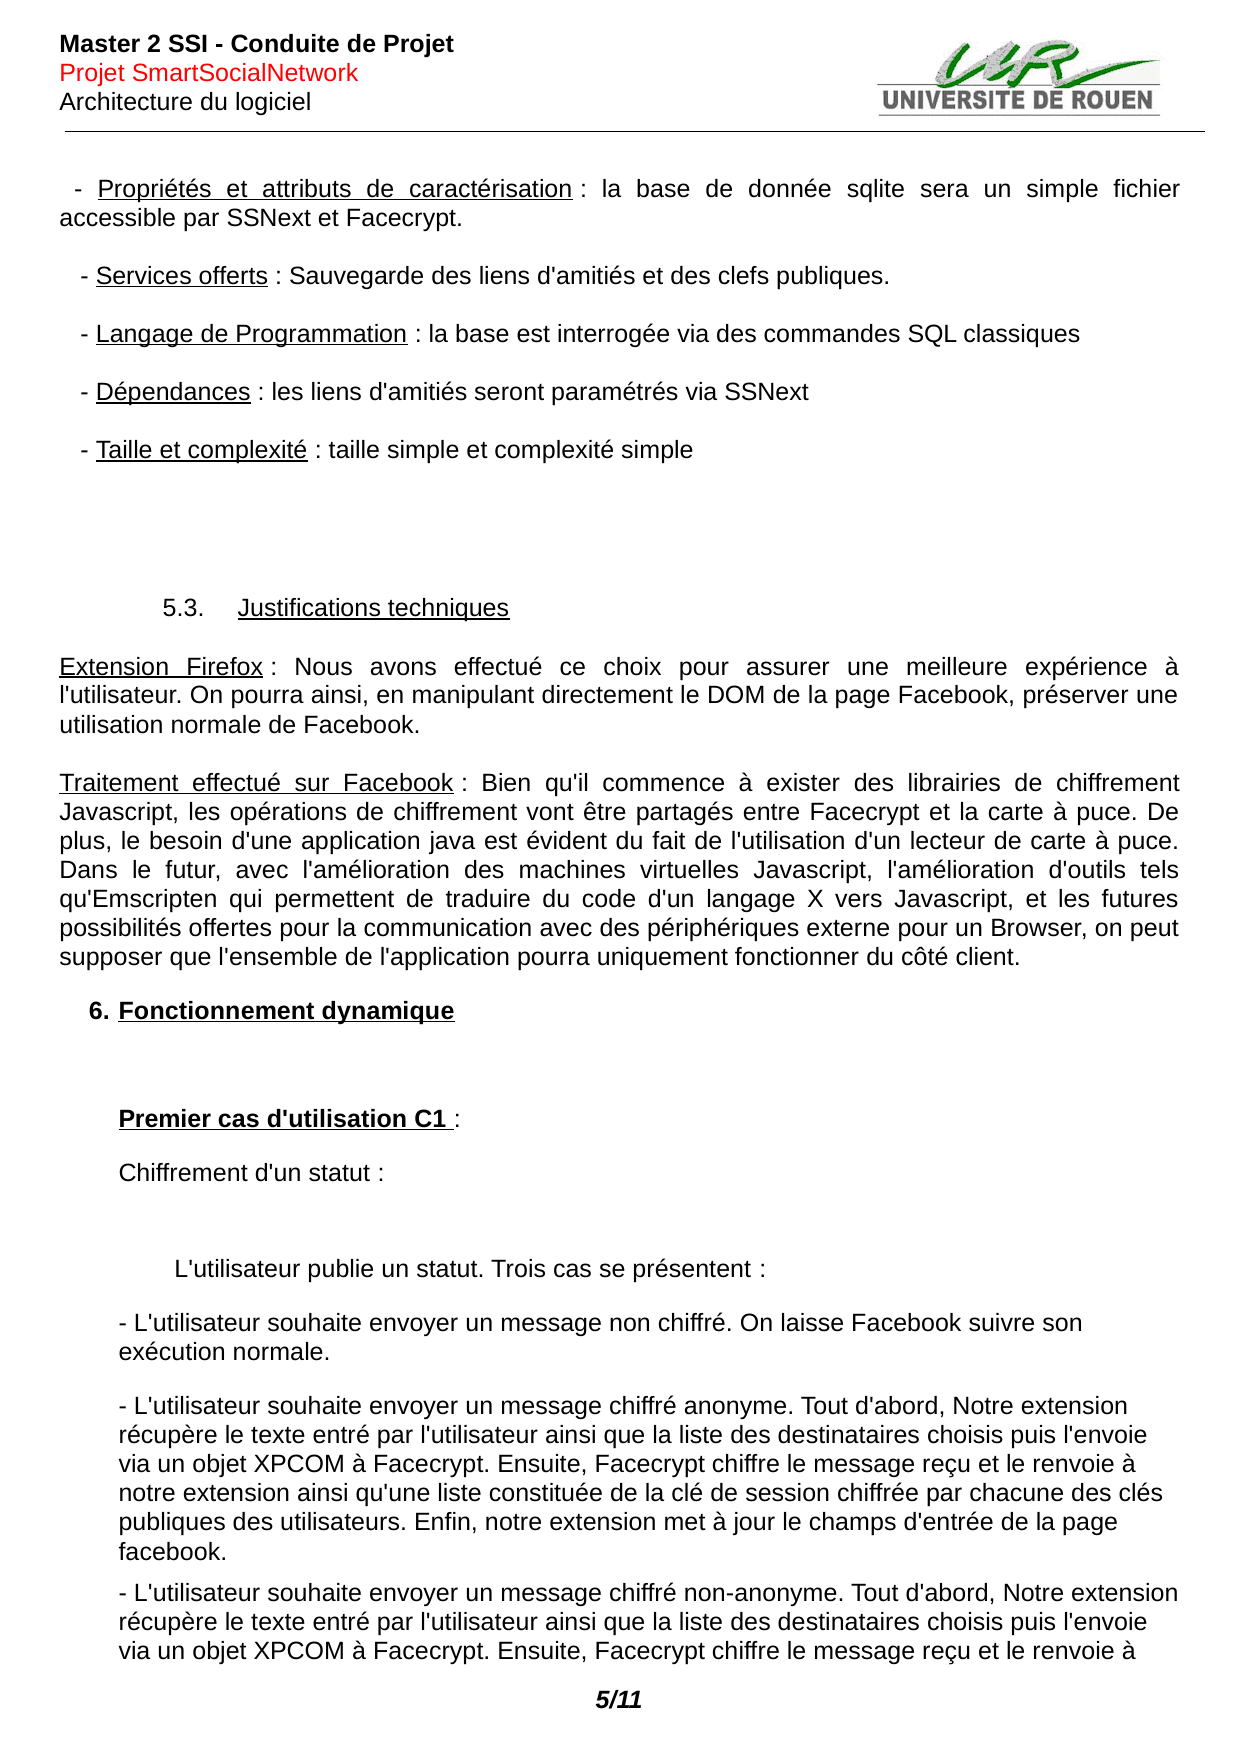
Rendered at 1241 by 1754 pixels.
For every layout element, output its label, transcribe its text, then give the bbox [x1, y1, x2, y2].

text - Propriétés et attributs de caractérisation : la base de donnée sqlite sera un simple fichier accessible par SSNext et Facecrypt. [59, 174, 1181, 232]
text Extension Firefox : Nous avons effectué ce choix pour assurer une meilleure expérience à l'utilisateur. On pourra ainsi, en manipulant directement le DOM de la page Facebook, préserver une utilisation normale de Facebook. [59, 651, 1181, 738]
subtitle Fonctionnement dynamique [89, 996, 1181, 1025]
subtitle Chiffrement d'un statut : [89, 1158, 1181, 1187]
subtitle - L'utilisateur souhaite envoyer un message chiffré anonyme. Tout d'abord, Notre extension récupère le texte entré par l'utilisateur ainsi que la liste des destinataires choisis puis l'envoie via un objet XPCOM à Facecrypt. Ensuite, Facecrypt chiffre le message reçu et le renvoie à notre extension ainsi qu'une liste constituée de la clé de session chiffrée par chacune des clés publiques des utilisateurs. Enfin, notre extension met à jour le champs d'entrée de la page facebook. [89, 1391, 1181, 1565]
picture [872, 32, 1170, 118]
subtitle - L'utilisateur souhaite envoyer un message non chiffré. On laisse Facebook suivre son exécution normale. [89, 1308, 1181, 1366]
subtitle Premier cas d'utilisation C1 : [89, 1104, 1181, 1133]
subtitle Justifications techniques [162, 593, 1181, 622]
subtitle L'utilisateur publie un statut. Trois cas se présentent : [89, 1254, 1181, 1283]
text - Dépendances : les liens d'amitiés seront paramétrés via SSNext [59, 377, 1181, 406]
text - Taille et complexité : taille simple et complexité simple [59, 435, 1181, 464]
text Traitement effectué sur Facebook : Bien qu'il commence à exister des librairies de chiffrement Javascript, les opérations de chiffrement vont être partagés entre Facecrypt et la carte à puce. De plus, le besoin d'une application java est évident du fait de l'utilisation d'un lecteur de carte à puce. Dans le futur, avec l'amélioration des machines virtuelles Javascript, l'amélioration d'outils tels qu'Emscripten qui permettent de traduire du code d'un langage X vers Javascript, et les futures possibilités offertes pour la communication avec des périphériques externe pour un Browser, on peut supposer que l'ensemble de l'application pourra uniquement fonctionner du côté client. [59, 768, 1181, 971]
subtitle - L'utilisateur souhaite envoyer un message chiffré non-anonyme. Tout d'abord, Notre extension récupère le texte entré par l'utilisateur ainsi que la liste des destinataires choisis puis l'envoie via un objet XPCOM à Facecrypt. Ensuite, Facecrypt chiffre le message reçu et le renvoie à [89, 1578, 1181, 1665]
text - Services offerts : Sauvegarde des liens d'amitiés et des clefs publiques. [59, 261, 1181, 290]
text - Langage de Programmation : la base est interrogée via des commandes SQL classiques [59, 319, 1181, 348]
